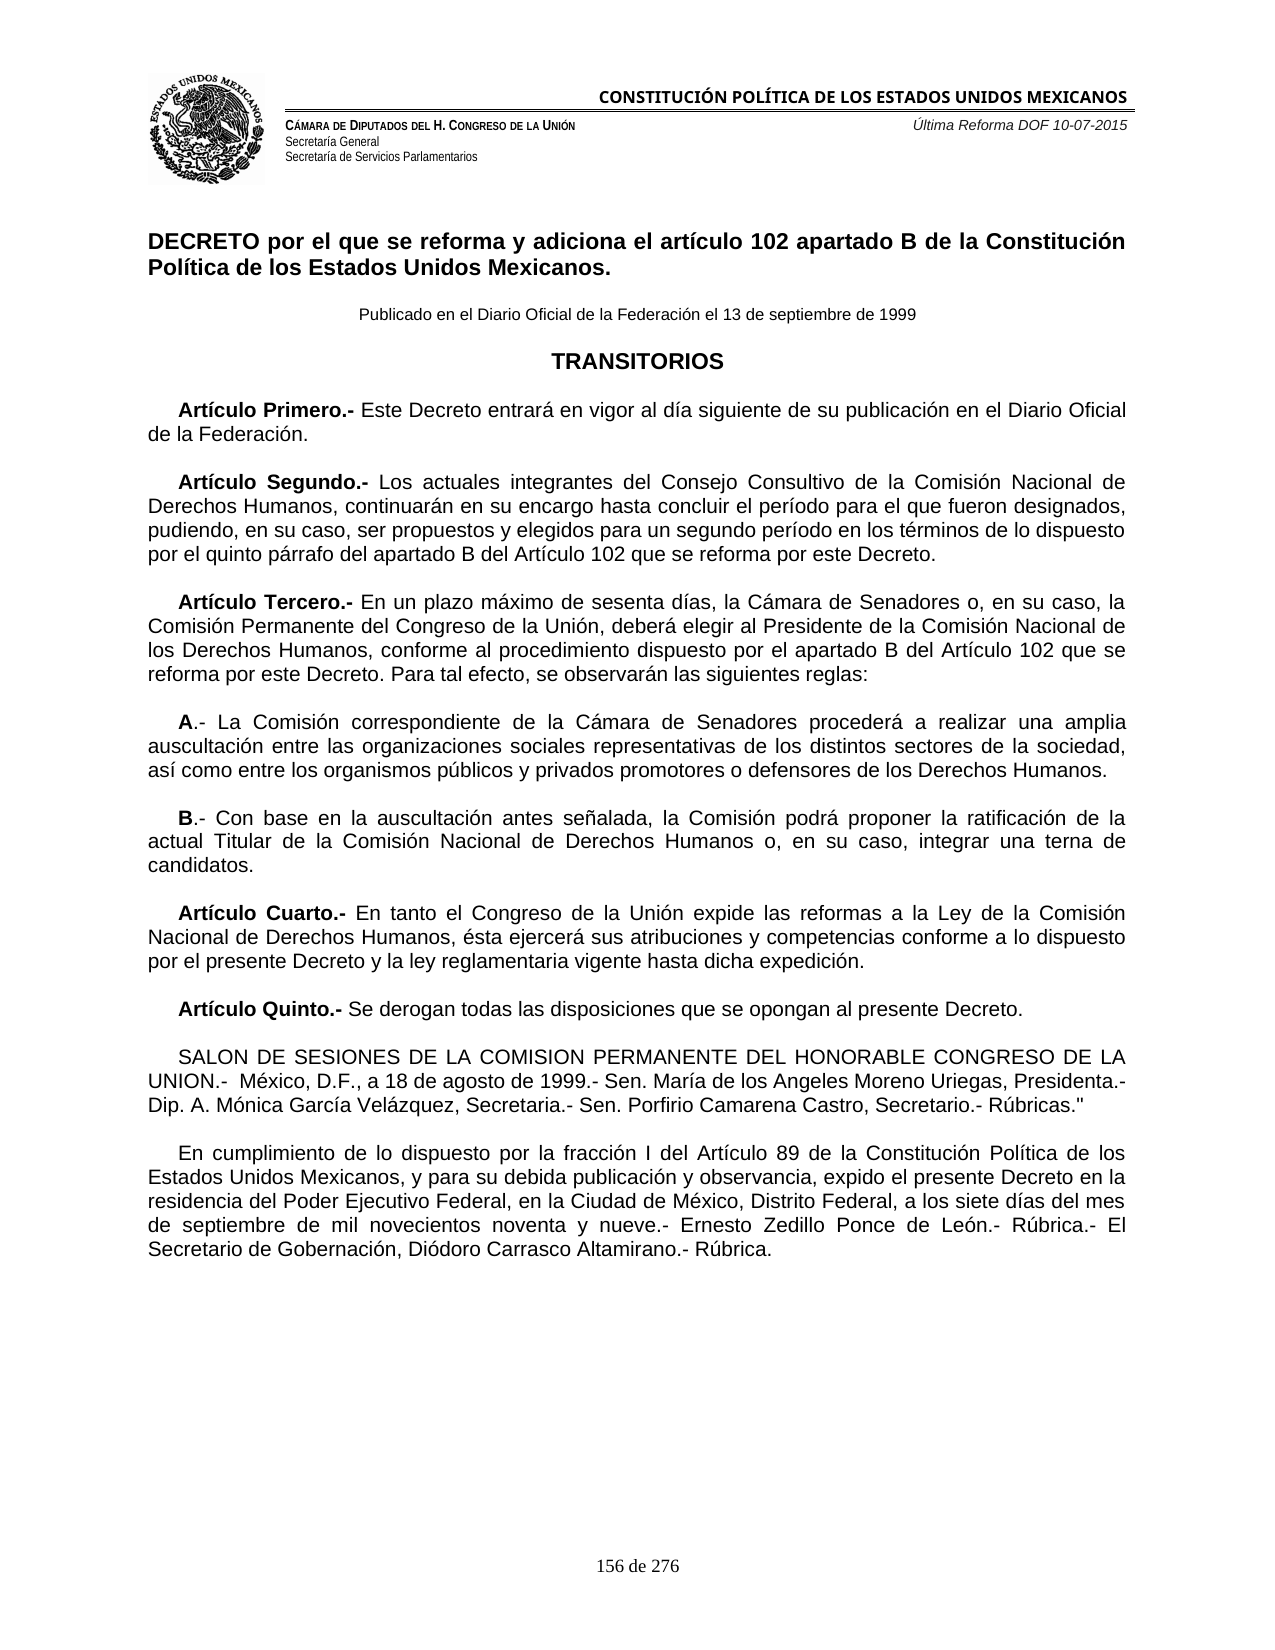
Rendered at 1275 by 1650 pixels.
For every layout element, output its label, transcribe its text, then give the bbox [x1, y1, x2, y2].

text En cumplimiento de lo dispuesto por la fracción I del Artículo 89 de la Constitución Política de los Estados Unidos Mexicanos, y para su debida publicación y observancia, expido el presente Decreto en la residencia del Poder Ejecutivo Federal, en la Ciudad de México, Distrito Federal, a los siete días del mes de septiembre de mil novecientos noventa y nueve.- Ernesto Zedillo Ponce de León.- Rúbrica.- El Secretario de Gobernación, Diódoro Carrasco Altamirano.- Rúbrica. [148, 1141, 1127, 1261]
text Artículo Quinto.- Se derogan todas las disposiciones que se opongan al presente Decreto. [148, 997, 1127, 1021]
text TRANSITORIOS [148, 348, 1127, 374]
text Publicado en el Diario Oficial de la Federación el 13 de septiembre de 1999 [148, 305, 1127, 324]
text Artículo Tercero.- En un plazo máximo de sesenta días, la Cámara de Senadores o, en su caso, la Comisión Permanente del Congreso de la Unión, deberá elegir al Presidente de la Comisión Nacional de los Derechos Humanos, conforme al procedimiento dispuesto por el apartado B del Artículo 102 que se reforma por este Decreto. Para tal efecto, se observarán las siguientes reglas: [148, 590, 1127, 686]
text A.- La Comisión correspondiente de la Cámara de Senadores procederá a realizar una amplia auscultación entre las organizaciones sociales representativas de los distintos sectores de la sociedad, así como entre los organismos públicos y privados promotores o defensores de los Derechos Humanos. [148, 709, 1127, 781]
text DECRETO por el que se reforma y adiciona el artículo 102 apartado B de la Constitución Política de los Estados Unidos Mexicanos. [148, 228, 1127, 281]
text B.- Con base en la auscultación antes señalada, la Comisión podrá proponer la ratificación de la actual Titular de la Comisión Nacional de Derechos Humanos o, en su caso, integrar una terna de candidatos. [148, 805, 1127, 877]
text Artículo Primero.- Este Decreto entrará en vigor al día siguiente de su publicación en el Diario Oficial de la Federación. [148, 398, 1127, 446]
text Artículo Segundo.- Los actuales integrantes del Consejo Consultivo de la Comisión Nacional de Derechos Humanos, continuarán en su encargo hasta concluir el período para el que fueron designados, pudiendo, en su caso, ser propuestos y elegidos para un segundo período en los términos de lo dispuesto por el quinto párrafo del apartado B del Artículo 102 que se reforma por este Decreto. [148, 470, 1127, 566]
text Artículo Cuarto.- En tanto el Congreso de la Unión expide las reformas a la Ley de la Comisión Nacional de Derechos Humanos, ésta ejercerá sus atribuciones y competencias conforme a lo dispuesto por el presente Decreto y la ley reglamentaria vigente hasta dicha expedición. [148, 901, 1127, 973]
text SALON DE SESIONES DE LA COMISION PERMANENTE DEL HONORABLE CONGRESO DE LA UNION.- México, D.F., a 18 de agosto de 1999.- Sen. María de los Angeles Moreno Uriegas, Presidenta.- Dip. A. Mónica García Velázquez, Secretaria.- Sen. Porfirio Camarena Castro, Secretario.- Rúbricas." [148, 1045, 1127, 1117]
